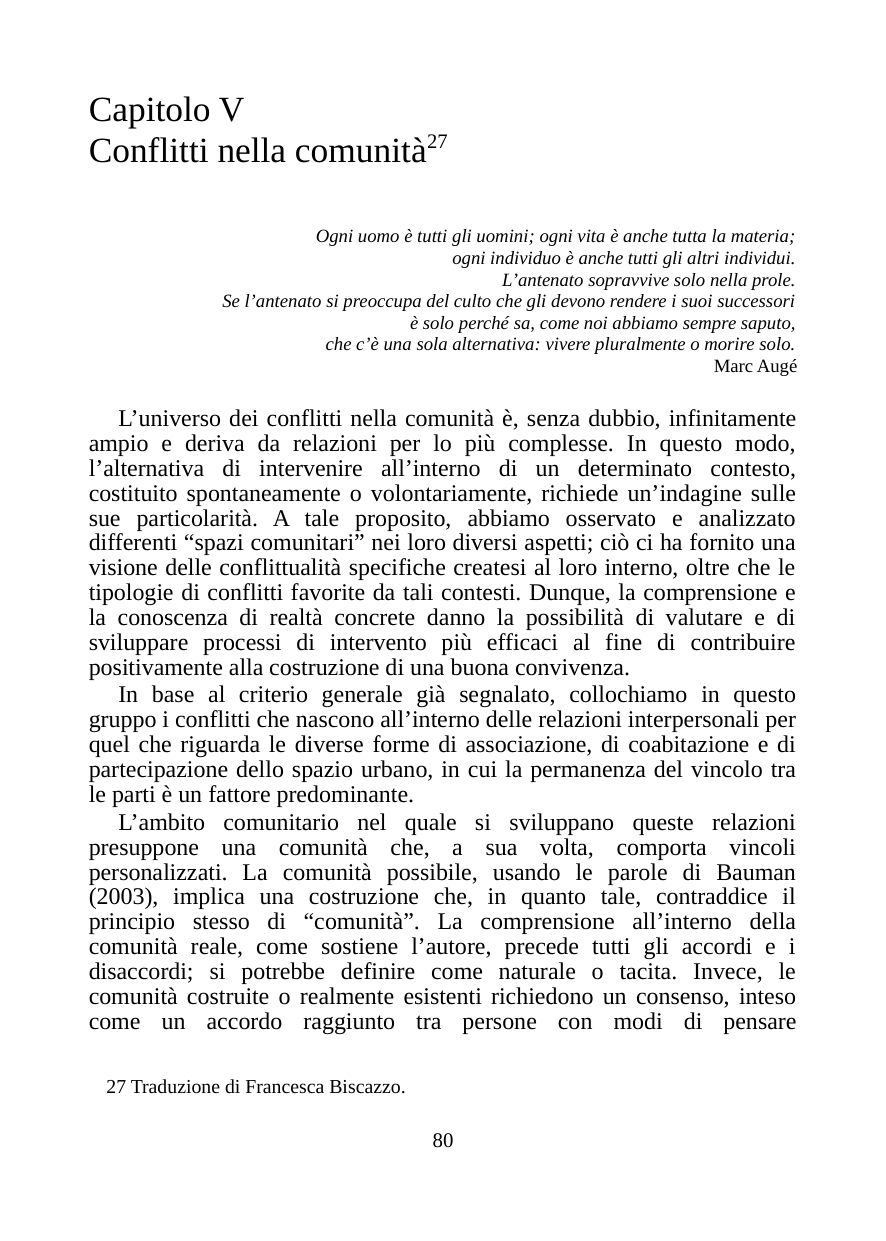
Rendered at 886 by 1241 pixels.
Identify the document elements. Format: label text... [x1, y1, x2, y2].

text Se l’antenato si preoccupa del culto che gli devono rendere i suoi successori [88, 290, 797, 312]
text Ogni uomo è tutti gli uomini; ogni vita è anche tutta la materia; [88, 225, 797, 247]
subtitle Conflitti nella comunità [88, 129, 797, 170]
text ogni individuo è anche tutti gli altri individui. [88, 247, 797, 268]
subtitle Capitolo V [88, 88, 797, 129]
text In base al criterio generale già segnalato, collochiamo in questo gruppo i conflitti che nascono all’interno delle relazioni interpersonali per quel che riguarda le diverse forme di associazione, di coabitazione e di partecipazione dello spazio urbano, in cui la permanenza del vincolo tra le parti è un fattore predominante. [88, 681, 797, 808]
text L’universo dei conflitti nella comunità è, senza dubbio, infinitamente ampio e deriva da relazioni per lo più complesse. In questo modo, l’alternativa di intervenire all’interno di un determinato contesto, costituito spontaneamente o volontariamente, richiede un’indagine sulle sue particolarità. A tale proposito, abbiamo osservato e analizzato differenti “spazi comunitari” nei loro diversi aspetti; ciò ci ha fornito una visione delle conflittualità specifiche createsi al loro interno, oltre che le tipologie di conflitti favorite da tali contesti. Dunque, la comprensione e la conoscenza di realtà concrete danno la possibilità di valutare e di sviluppare processi di intervento più efficaci al fine di contribuire positivamente alla costruzione di una buona convivenza. [88, 404, 797, 681]
text che c’è una sola alternativa: vivere pluralmente o morire solo. [88, 333, 797, 355]
text è solo perché sa, come noi abbiamo sempre saputo, [88, 312, 797, 333]
text L’ambito comunitario nel quale si sviluppano queste relazioni presuppone una comunità che, a sua volta, comporta vincoli personalizzati. La comunità possibile, usando le parole di Bauman (2003), implica una costruzione che, in quanto tale, contraddice il principio stesso di “comunità”. La comprensione all’interno della comunità reale, come sostiene l’autore, precede tutti gli accordi e i disaccordi; si potrebbe definire come naturale o tacita. Invece, le comunità costruite o realmente esistenti richiedono un consenso, inteso come un accordo raggiunto tra persone con modi di pensare [88, 808, 797, 1034]
text L’antenato sopravvive solo nella prole. [88, 268, 797, 290]
text Marc Augé [88, 355, 797, 376]
text Traduzione di Francesca Biscazzo. [88, 1075, 797, 1098]
